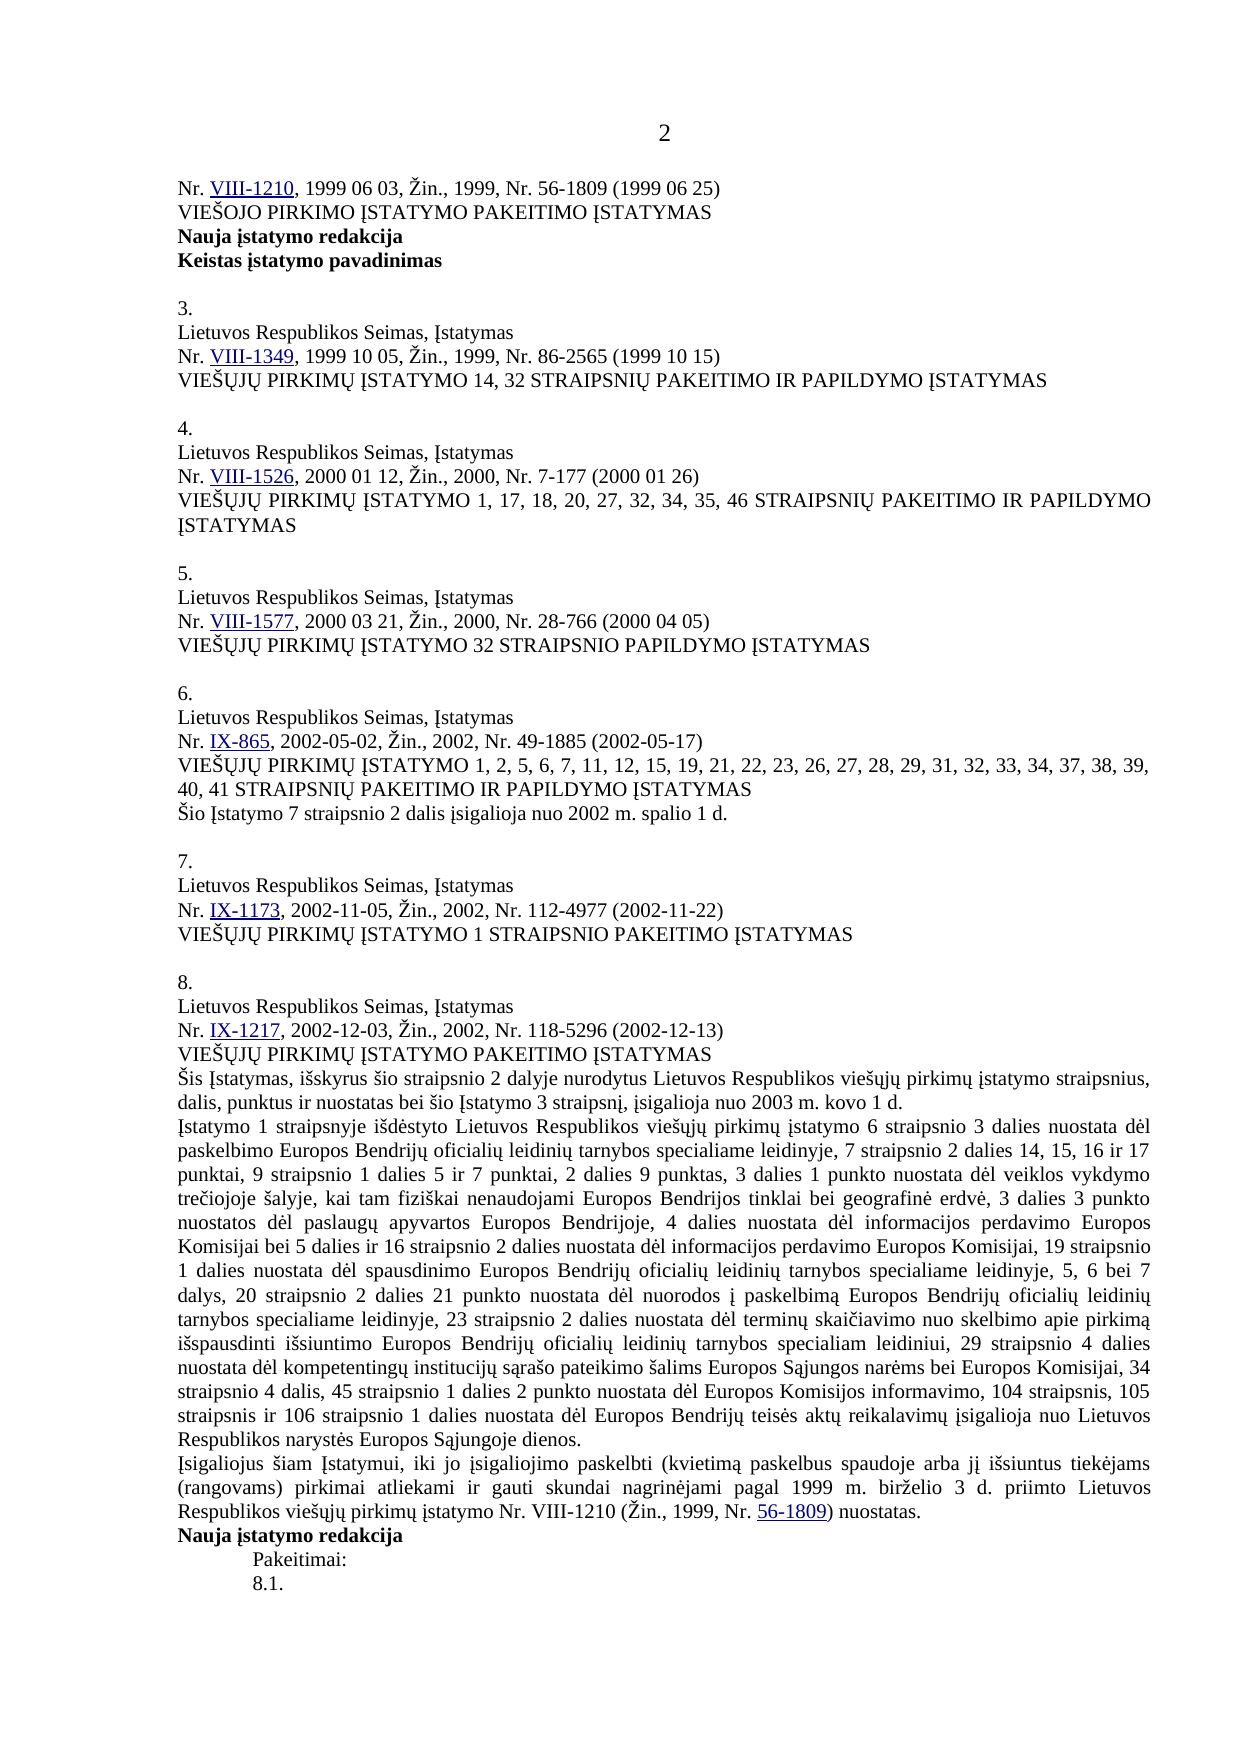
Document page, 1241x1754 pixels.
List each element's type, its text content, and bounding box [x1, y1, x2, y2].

text Nr. VIII-1349, 1999 10 05, Žin., 1999, Nr. 86-2565 (1999 10 15) [177, 344, 1152, 368]
text VIEŠŲJŲ PIRKIMŲ ĮSTATYMO PAKEITIMO ĮSTATYMAS [177, 1042, 1152, 1066]
text 3. [177, 296, 1152, 320]
text Šio Įstatymo 7 straipsnio 2 dalis įsigalioja nuo 2002 m. spalio 1 d. [177, 801, 1152, 825]
text Šis Įstatymas, išskyrus šio straipsnio 2 dalyje nurodytus Lietuvos Respublikos viešųjų pirkimų įstatymo straipsnius, dalis, punktus ir nuostatas bei šio Įstatymo 3 straipsnį, įsigalioja nuo 2003 m. kovo 1 d. [177, 1066, 1152, 1114]
text Lietuvos Respublikos Seimas, Įstatymas [177, 440, 1152, 464]
text VIEŠŲJŲ PIRKIMŲ ĮSTATYMO 1, 17, 18, 20, 27, 32, 34, 35, 46 STRAIPSNIŲ PAKEITIMO IR PAPILDYMO ĮSTATYMAS [177, 488, 1152, 537]
text Lietuvos Respublikos Seimas, Įstatymas [177, 994, 1152, 1018]
text 5. [177, 561, 1152, 585]
text Nr. IX-865, 2002-05-02, Žin., 2002, Nr. 49-1885 (2002-05-17) [177, 729, 1152, 753]
text Nr. VIII-1577, 2000 03 21, Žin., 2000, Nr. 28-766 (2000 04 05) [177, 609, 1152, 633]
text Lietuvos Respublikos Seimas, Įstatymas [177, 873, 1152, 897]
text 6. [177, 681, 1152, 705]
text Nauja įstatymo redakcija [177, 224, 1152, 248]
text VIEŠŲJŲ PIRKIMŲ ĮSTATYMO 32 STRAIPSNIO PAPILDYMO ĮSTATYMAS [177, 633, 1152, 657]
text 8.1. [177, 1571, 1152, 1595]
text Lietuvos Respublikos Seimas, Įstatymas [177, 585, 1152, 609]
text 8. [177, 970, 1152, 994]
text VIEŠŲJŲ PIRKIMŲ ĮSTATYMO 1, 2, 5, 6, 7, 11, 12, 15, 19, 21, 22, 23, 26, 27, 28, 29, 31, 32, 33, 34, 37, 38, 39, 40, 41 STRAIPSNIŲ PAKEITIMO IR PAPILDYMO ĮSTATYMAS [177, 753, 1152, 801]
text Nauja įstatymo redakcija [177, 1523, 1152, 1547]
text VIEŠŲJŲ PIRKIMŲ ĮSTATYMO 14, 32 STRAIPSNIŲ PAKEITIMO IR PAPILDYMO ĮSTATYMAS [177, 368, 1152, 392]
text 7. [177, 849, 1152, 873]
text Nr. VIII-1526, 2000 01 12, Žin., 2000, Nr. 7-177 (2000 01 26) [177, 464, 1152, 488]
text Lietuvos Respublikos Seimas, Įstatymas [177, 705, 1152, 729]
text Nr. VIII-1210, 1999 06 03, Žin., 1999, Nr. 56-1809 (1999 06 25) [177, 176, 1152, 200]
text Įstatymo 1 straipsnyje išdėstyto Lietuvos Respublikos viešųjų pirkimų įstatymo 6 straipsnio 3 dalies nuostata dėl paskelbimo Europos Bendrijų oficialių leidinių tarnybos specialiame leidinyje, 7 straipsnio 2 dalies 14, 15, 16 ir 17 punktai, 9 straipsnio 1 dalies 5 ir 7 punktai, 2 dalies 9 punktas, 3 dalies 1 punkto nuostata dėl veiklos vykdymo trečiojoje šalyje, kai tam fiziškai nenaudojami Europos Bendrijos tinklai bei geografinė erdvė, 3 dalies 3 punkto nuostatos dėl paslaugų apyvartos Europos Bendrijoje, 4 dalies nuostata dėl informacijos perdavimo Europos Komisijai bei 5 dalies ir 16 straipsnio 2 dalies nuostata dėl informacijos perdavimo Europos Komisijai, 19 straipsnio 1 dalies nuostata dėl spausdinimo Europos Bendrijų oficialių leidinių tarnybos specialiame leidinyje, 5, 6 bei 7 dalys, 20 straipsnio 2 dalies 21 punkto nuostata dėl nuorodos į paskelbimą Europos Bendrijų oficialių leidinių tarnybos specialiame leidinyje, 23 straipsnio 2 dalies nuostata dėl terminų skaičiavimo nuo skelbimo apie pirkimą išspausdinti išsiuntimo Europos Bendrijų oficialių leidinių tarnybos specialiam leidiniui, 29 straipsnio 4 dalies nuostata dėl kompetentingų institucijų sąrašo pateikimo šalims Europos Sąjungos narėms bei Europos Komisijai, 34 straipsnio 4 dalis, 45 straipsnio 1 dalies 2 punkto nuostata dėl Europos Komisijos informavimo, 104 straipsnis, 105 straipsnis ir 106 straipsnio 1 dalies nuostata dėl Europos Bendrijų teisės aktų reikalavimų įsigalioja nuo Lietuvos Respublikos narystės Europos Sąjungoje dienos. [177, 1114, 1152, 1451]
text Nr. IX-1217, 2002-12-03, Žin., 2002, Nr. 118-5296 (2002-12-13) [177, 1018, 1152, 1042]
text Pakeitimai: [177, 1547, 1152, 1571]
text Įsigaliojus šiam Įstatymui, iki jo įsigaliojimo paskelbti (kvietimą paskelbus spaudoje arba jį išsiuntus tiekėjams (rangovams) pirkimai atliekami ir gauti skundai nagrinėjami pagal 1999 m. birželio 3 d. priimto Lietuvos Respublikos viešųjų pirkimų įstatymo Nr. VIII-1210 (Žin., 1999, Nr. 56-1809) nuostatas. [177, 1451, 1152, 1523]
text 4. [177, 416, 1152, 440]
text Nr. IX-1173, 2002-11-05, Žin., 2002, Nr. 112-4977 (2002-11-22) [177, 897, 1152, 922]
text VIEŠŲJŲ PIRKIMŲ ĮSTATYMO 1 STRAIPSNIO PAKEITIMO ĮSTATYMAS [177, 922, 1152, 946]
text Keistas įstatymo pavadinimas [177, 248, 1152, 272]
text Lietuvos Respublikos Seimas, Įstatymas [177, 320, 1152, 344]
text VIEŠOJO PIRKIMO ĮSTATYMO PAKEITIMO ĮSTATYMAS [177, 200, 1152, 224]
